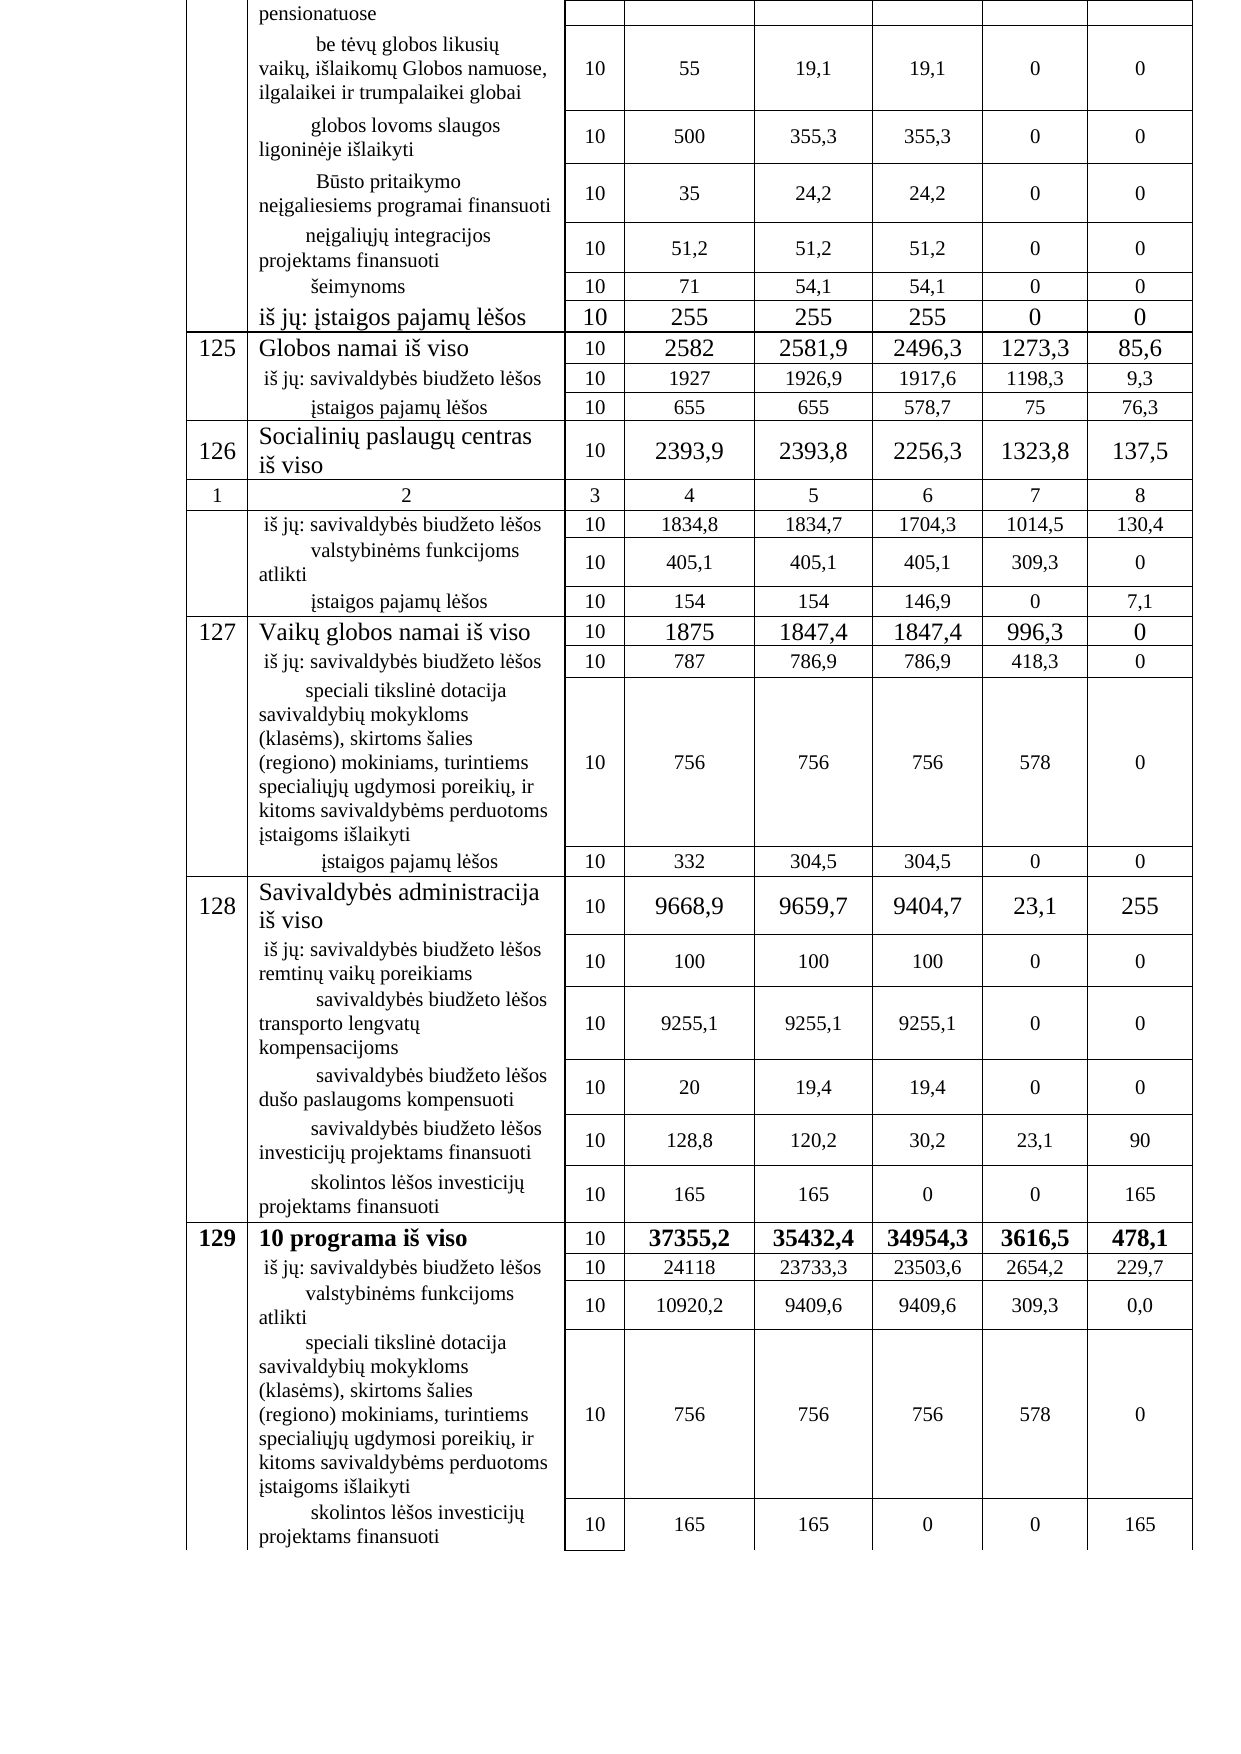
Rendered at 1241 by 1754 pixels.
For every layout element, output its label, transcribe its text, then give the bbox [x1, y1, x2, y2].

table_cell [187, 934, 247, 986]
table_cell Savivaldybės administracija iš viso [248, 877, 564, 934]
table_cell 355,3 [873, 111, 982, 163]
table_cell 10 [566, 1060, 624, 1114]
table_cell [187, 1059, 247, 1114]
table_cell 0 [983, 26, 1087, 109]
table_cell 0 [983, 847, 1087, 876]
table_cell 76,3 [1088, 393, 1192, 420]
table_cell 309,3 [983, 538, 1087, 586]
table_cell 35432,4 [755, 1223, 872, 1253]
table_cell įstaigos pajamų lėšos [248, 392, 564, 420]
table_cell 51,2 [873, 223, 982, 272]
table_cell 75 [983, 393, 1087, 420]
table_cell 30,2 [873, 1115, 982, 1165]
table_cell 10 [566, 223, 624, 272]
table_cell [187, 1114, 247, 1165]
table_cell [873, 1, 982, 25]
table_cell 405,1 [873, 538, 982, 586]
table_cell iš jų: savivaldybės biudžeto lėšos [248, 363, 564, 392]
table_cell 10 [566, 111, 624, 163]
table_cell 0 [983, 1060, 1087, 1114]
table_cell [625, 1, 754, 25]
table_cell 0,0 [1088, 1281, 1192, 1329]
table_cell 54,1 [873, 273, 982, 300]
table_cell skolintos lėšos investicijų projektams finansuoti [248, 1165, 564, 1222]
table_cell 0 [1088, 538, 1192, 586]
table_cell 0 [983, 164, 1087, 222]
table_cell [187, 272, 247, 300]
table_cell 10 programa iš viso [248, 1223, 564, 1253]
table_cell 146,9 [873, 587, 982, 616]
table_cell 10 [566, 538, 624, 586]
table_cell 0 [1088, 847, 1192, 876]
table_cell 1834,8 [625, 511, 754, 537]
table_cell 9255,1 [755, 987, 872, 1059]
table_cell 1875 [625, 617, 754, 645]
table_cell 0 [1088, 164, 1192, 222]
table_cell 0 [1088, 26, 1192, 109]
table_cell 756 [755, 1330, 872, 1498]
table_cell 2256,3 [873, 421, 982, 479]
table_cell [755, 1, 872, 25]
table_cell 787 [625, 646, 754, 677]
table_cell [187, 986, 247, 1059]
table_cell 100 [873, 935, 982, 986]
table_cell 10 [566, 587, 624, 616]
table_cell savivaldybės biudžeto lėšos transporto lengvatų kompensacijoms [248, 986, 564, 1059]
table_cell šeimynoms [248, 272, 564, 300]
table_cell 2581,9 [755, 333, 872, 363]
table_cell 10 [566, 1499, 624, 1550]
table_cell 120,2 [755, 1115, 872, 1165]
table_cell [187, 645, 247, 677]
table_cell 10 [566, 421, 624, 479]
table_cell 0 [873, 1499, 982, 1550]
table_cell 10 [566, 847, 624, 876]
table_cell 478,1 [1088, 1223, 1192, 1253]
table_cell 0 [1088, 301, 1192, 331]
table_cell 8 [1088, 480, 1192, 510]
table_cell 2582 [625, 333, 754, 363]
table_cell 10 [566, 987, 624, 1059]
table_cell [187, 1498, 247, 1550]
table_cell 23,1 [983, 1115, 1087, 1165]
table_cell iš jų: savivaldybės biudžeto lėšos [248, 1253, 564, 1279]
table_cell 3616,5 [983, 1223, 1087, 1253]
table_cell 165 [625, 1166, 754, 1222]
table_cell 0 [1088, 1060, 1192, 1114]
table_cell 9668,9 [625, 877, 754, 934]
table_cell [187, 1329, 247, 1498]
table_cell 137,5 [1088, 421, 1192, 479]
table_cell 7,1 [1088, 587, 1192, 616]
table_cell globos lovoms slaugos ligoninėje išlaikyti [248, 110, 564, 163]
table_cell 655 [625, 393, 754, 420]
table_cell 0 [983, 987, 1087, 1059]
table_cell 9404,7 [873, 877, 982, 934]
table_cell 10 [566, 364, 624, 392]
table_cell Socialinių paslaugų centras iš viso [248, 421, 564, 479]
table_cell 0 [1088, 111, 1192, 163]
table_cell 10 [566, 1330, 624, 1498]
table_cell [566, 1, 624, 25]
table_cell iš jų: įstaigos pajamų lėšos [248, 300, 564, 331]
table_cell 10 [566, 164, 624, 222]
table_cell skolintos lėšos investicijų projektams finansuoti [248, 1498, 564, 1550]
table_cell 332 [625, 847, 754, 876]
table_cell 756 [755, 678, 872, 846]
table_cell savivaldybės biudžeto lėšos investicijų projektams finansuoti [248, 1114, 564, 1165]
table_cell 23733,3 [755, 1254, 872, 1279]
table_cell 165 [625, 1499, 754, 1550]
table_cell 7 [983, 480, 1087, 510]
table_cell 1847,4 [755, 617, 872, 645]
table_cell 54,1 [755, 273, 872, 300]
table_cell 4 [625, 480, 754, 510]
table_cell 165 [755, 1166, 872, 1222]
table_cell 3 [566, 480, 624, 510]
table_cell [187, 392, 247, 420]
table_cell [187, 586, 247, 616]
table_cell 1917,6 [873, 364, 982, 392]
table_cell 1847,4 [873, 617, 982, 645]
table_cell 0 [1088, 273, 1192, 300]
table_cell 10 [566, 1223, 624, 1253]
table_cell 34954,3 [873, 1223, 982, 1253]
table_cell 19,1 [873, 26, 982, 109]
table_cell Būsto pritaikymo neįgaliesiems programai finansuoti [248, 163, 564, 222]
table_cell iš jų: savivaldybės biudžeto lėšos remtinų vaikų poreikiams [248, 934, 564, 986]
table_cell 125 [187, 333, 247, 363]
table_cell [187, 25, 247, 109]
table_cell 9659,7 [755, 877, 872, 934]
table_cell 10 [566, 617, 624, 645]
table_cell 0 [1088, 1330, 1192, 1498]
table_cell 2393,8 [755, 421, 872, 479]
table_cell iš jų: savivaldybės biudžeto lėšos [248, 511, 564, 537]
table_cell 100 [755, 935, 872, 986]
table_cell 0 [983, 587, 1087, 616]
table_cell 304,5 [873, 847, 982, 876]
table_cell 100 [625, 935, 754, 986]
table_cell 9409,6 [873, 1281, 982, 1329]
table_cell [187, 163, 247, 222]
table_cell 255 [625, 301, 754, 331]
table_cell 405,1 [625, 538, 754, 586]
table_cell 51,2 [625, 223, 754, 272]
table_cell savivaldybės biudžeto lėšos dušo paslaugoms kompensuoti [248, 1059, 564, 1114]
table_cell 24,2 [755, 164, 872, 222]
table_cell [187, 1280, 247, 1329]
table_cell 128,8 [625, 1115, 754, 1165]
table_cell 0 [1088, 935, 1192, 986]
table_cell 10 [566, 393, 624, 420]
table_cell 1704,3 [873, 511, 982, 537]
table_cell neįgaliųjų integracijos projektams finansuoti [248, 222, 564, 272]
table_cell [187, 222, 247, 272]
table_cell 128 [187, 877, 247, 934]
table_cell 578 [983, 1330, 1087, 1498]
table_cell [187, 363, 247, 392]
table_cell [187, 300, 247, 331]
table_cell 10 [566, 935, 624, 986]
table_cell 1014,5 [983, 511, 1087, 537]
table_cell 255 [755, 301, 872, 331]
table_cell 0 [1088, 223, 1192, 272]
table_cell 9255,1 [873, 987, 982, 1059]
table_cell [187, 1165, 247, 1222]
table_cell [187, 511, 247, 537]
table_cell 10 [566, 273, 624, 300]
table_cell 255 [1088, 877, 1192, 934]
table_cell Globos namai iš viso [248, 333, 564, 363]
table_cell 9409,6 [755, 1281, 872, 1329]
table_cell 1323,8 [983, 421, 1087, 479]
table_cell 2 [248, 480, 564, 510]
table_cell 10 [566, 1166, 624, 1222]
table_cell 0 [983, 273, 1087, 300]
table_cell valstybinėms funkcijoms atlikti [248, 537, 564, 586]
table_cell 0 [983, 301, 1087, 331]
table_cell 10 [566, 678, 624, 846]
table_cell [187, 846, 247, 876]
table_cell įstaigos pajamų lėšos [248, 586, 564, 616]
table_cell 578,7 [873, 393, 982, 420]
table_cell įstaigos pajamų lėšos [248, 846, 564, 876]
table_cell 309,3 [983, 1281, 1087, 1329]
table_cell 35 [625, 164, 754, 222]
table_cell 10 [566, 26, 624, 109]
table_cell 19,4 [755, 1060, 872, 1114]
table_cell 756 [625, 1330, 754, 1498]
table_cell 2654,2 [983, 1254, 1087, 1279]
table_cell 996,3 [983, 617, 1087, 645]
table_cell 756 [625, 678, 754, 846]
table_cell 2496,3 [873, 333, 982, 363]
table_cell 0 [873, 1166, 982, 1222]
table_cell iš jų: savivaldybės biudžeto lėšos [248, 645, 564, 677]
table_cell 23503,6 [873, 1254, 982, 1279]
table_cell 9255,1 [625, 987, 754, 1059]
table_cell 405,1 [755, 538, 872, 586]
table_cell 0 [983, 111, 1087, 163]
table_cell 418,3 [983, 646, 1087, 677]
table_cell 756 [873, 1330, 982, 1498]
table_cell 0 [983, 1166, 1087, 1222]
table_cell 10 [566, 333, 624, 363]
table_cell [983, 1, 1087, 25]
table_cell 2393,9 [625, 421, 754, 479]
table_cell 10 [566, 877, 624, 934]
table_cell 126 [187, 421, 247, 479]
table_cell 37355,2 [625, 1223, 754, 1253]
table_cell Vaikų globos namai iš viso [248, 617, 564, 645]
table_cell 85,6 [1088, 333, 1192, 363]
table_cell 55 [625, 26, 754, 109]
table_cell 1927 [625, 364, 754, 392]
table_cell 304,5 [755, 847, 872, 876]
table_cell [187, 110, 247, 163]
table_cell 10 [566, 511, 624, 537]
table_cell 9,3 [1088, 364, 1192, 392]
table_cell 0 [1088, 646, 1192, 677]
table_cell 165 [1088, 1499, 1192, 1550]
table_cell 10 [566, 646, 624, 677]
table_cell 655 [755, 393, 872, 420]
table_cell 5 [755, 480, 872, 510]
table_cell 0 [983, 935, 1087, 986]
table_cell 165 [1088, 1166, 1192, 1222]
table_cell 786,9 [873, 646, 982, 677]
table_cell 10 [566, 301, 624, 331]
table_cell [187, 537, 247, 586]
table_cell 1834,7 [755, 511, 872, 537]
table_cell speciali tikslinė dotacija savivaldybių mokykloms (klasėms), skirtoms šalies (regiono) mokiniams, turintiems specialiųjų ugdymosi poreikių, ir kitoms savivaldybėms perduotoms įstaigoms išlaikyti [248, 677, 564, 846]
table_cell 1198,3 [983, 364, 1087, 392]
table_cell 1926,9 [755, 364, 872, 392]
table_cell 0 [1088, 987, 1192, 1059]
table_cell 0 [983, 1499, 1087, 1550]
table_cell 229,7 [1088, 1254, 1192, 1279]
table_cell 19,4 [873, 1060, 982, 1114]
table_cell 1 [187, 480, 247, 510]
table_cell 10920,2 [625, 1281, 754, 1329]
table_cell 19,1 [755, 26, 872, 109]
table_cell speciali tikslinė dotacija savivaldybių mokykloms (klasėms), skirtoms šalies (regiono) mokiniams, turintiems specialiųjų ugdymosi poreikių, ir kitoms savivaldybėms perduotoms įstaigoms išlaikyti [248, 1329, 564, 1498]
table_cell 51,2 [755, 223, 872, 272]
table_cell 0 [1088, 617, 1192, 645]
table_cell 127 [187, 617, 247, 645]
table_cell 165 [755, 1499, 872, 1550]
table_cell 24118 [625, 1254, 754, 1279]
table_cell [1088, 1, 1192, 25]
table_cell pensionatuose [248, 0, 564, 25]
table_cell 0 [1088, 678, 1192, 846]
table_cell 355,3 [755, 111, 872, 163]
table_cell 20 [625, 1060, 754, 1114]
table_cell 24,2 [873, 164, 982, 222]
table_cell 10 [566, 1115, 624, 1165]
table_cell [187, 1253, 247, 1279]
table_cell [187, 0, 247, 25]
table_cell 6 [873, 480, 982, 510]
table_cell 71 [625, 273, 754, 300]
table_cell 786,9 [755, 646, 872, 677]
table_cell 500 [625, 111, 754, 163]
table_cell 1273,3 [983, 333, 1087, 363]
table_cell [187, 677, 247, 846]
table_cell 154 [755, 587, 872, 616]
table_cell 154 [625, 587, 754, 616]
table_cell 10 [566, 1281, 624, 1329]
table_cell 23,1 [983, 877, 1087, 934]
table_cell 255 [873, 301, 982, 331]
table_cell valstybinėms funkcijoms atlikti [248, 1280, 564, 1329]
table_cell 10 [566, 1254, 624, 1279]
table_cell 756 [873, 678, 982, 846]
table_cell be tėvų globos likusių vaikų, išlaikomų Globos namuose, ilgalaikei ir trumpalaikei globai [248, 25, 564, 109]
table_cell 129 [187, 1223, 247, 1253]
table_cell 0 [983, 223, 1087, 272]
table_cell 130,4 [1088, 511, 1192, 537]
table_cell 90 [1088, 1115, 1192, 1165]
table_cell 578 [983, 678, 1087, 846]
